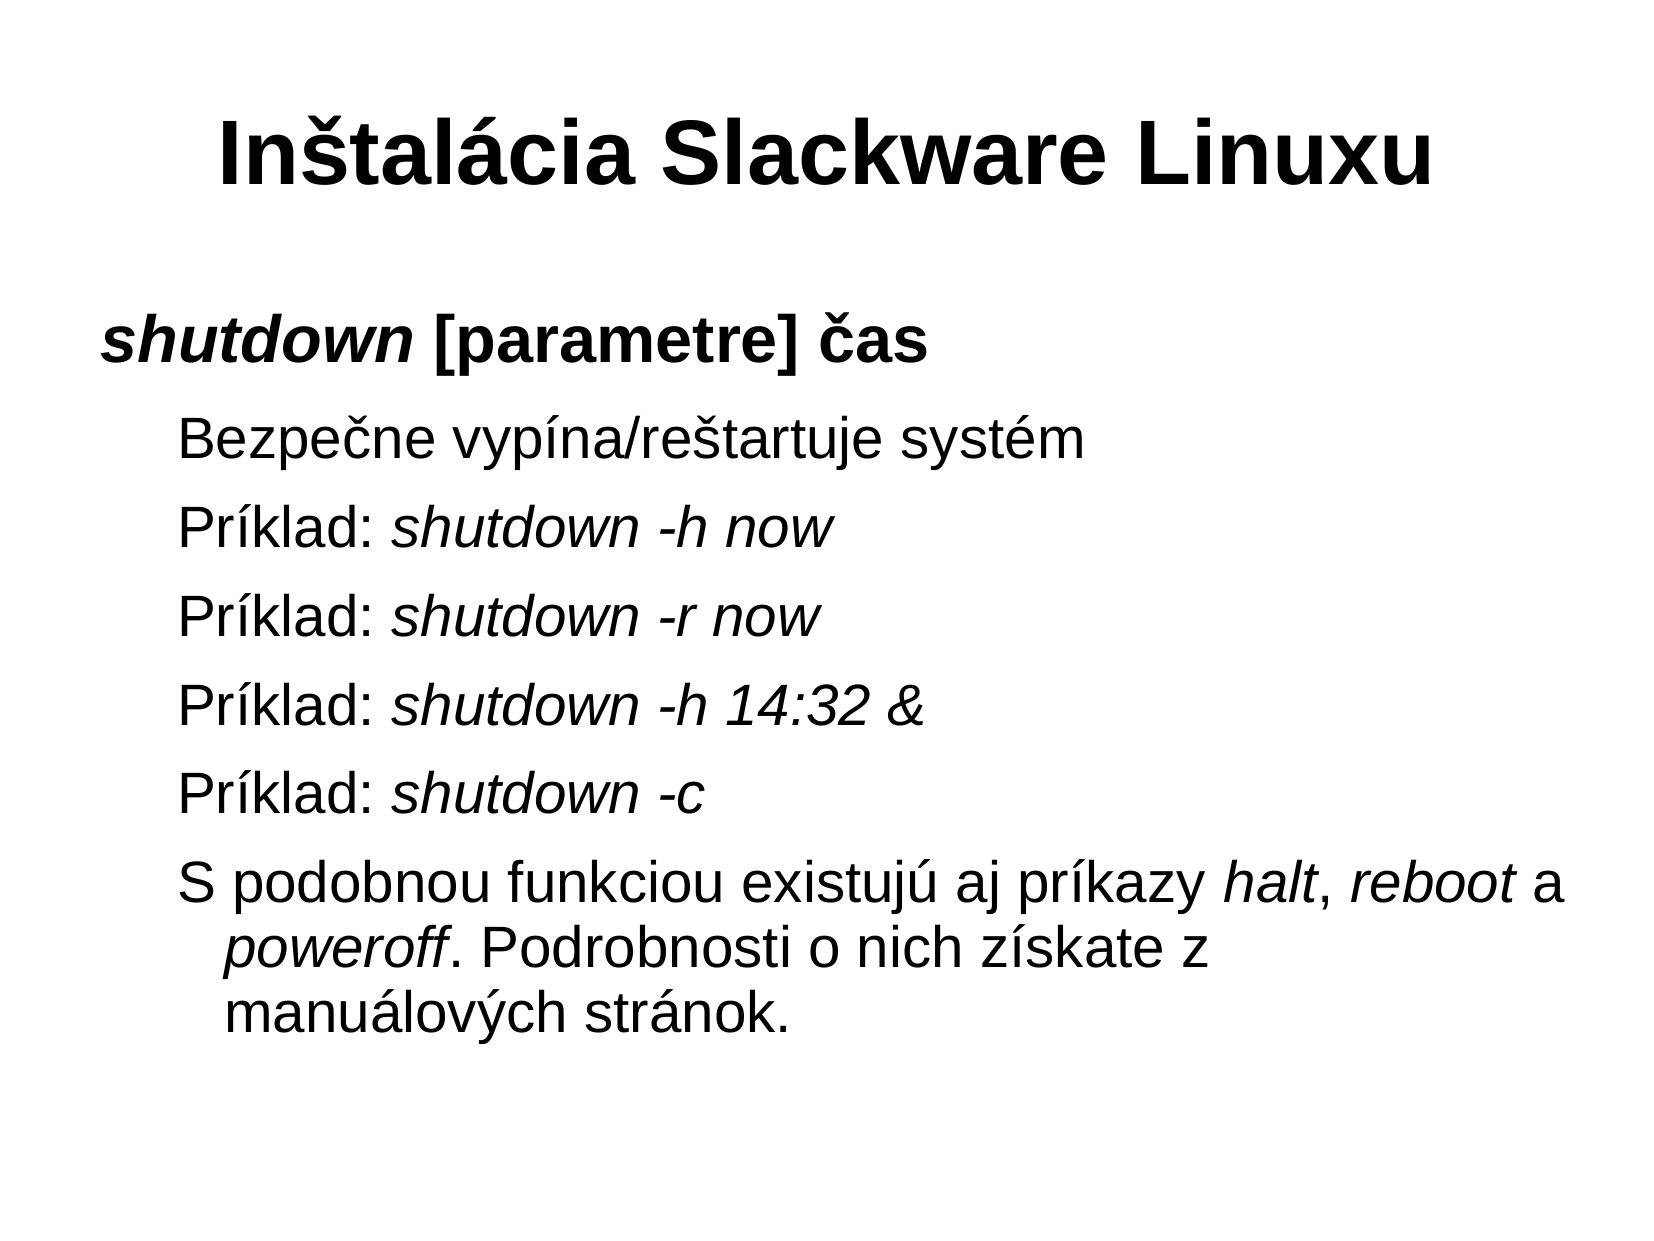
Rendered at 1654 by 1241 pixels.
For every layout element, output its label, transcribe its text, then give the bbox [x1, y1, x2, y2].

title Inštalácia Slackware Linuxu [82, 49, 1571, 257]
list shutdown [parametre] čas Bezpečne vypína/reštartuje systém Príklad: shutdown -h now Príklad: shutdown -r now Príklad: shutdown -h 14:32 & Príklad: shutdown -c S podobnou funkciou existujú aj príkazy halt, reboot a poweroff. Podrobnosti o nich získate z manuálových stránok. [82, 302, 1571, 1121]
